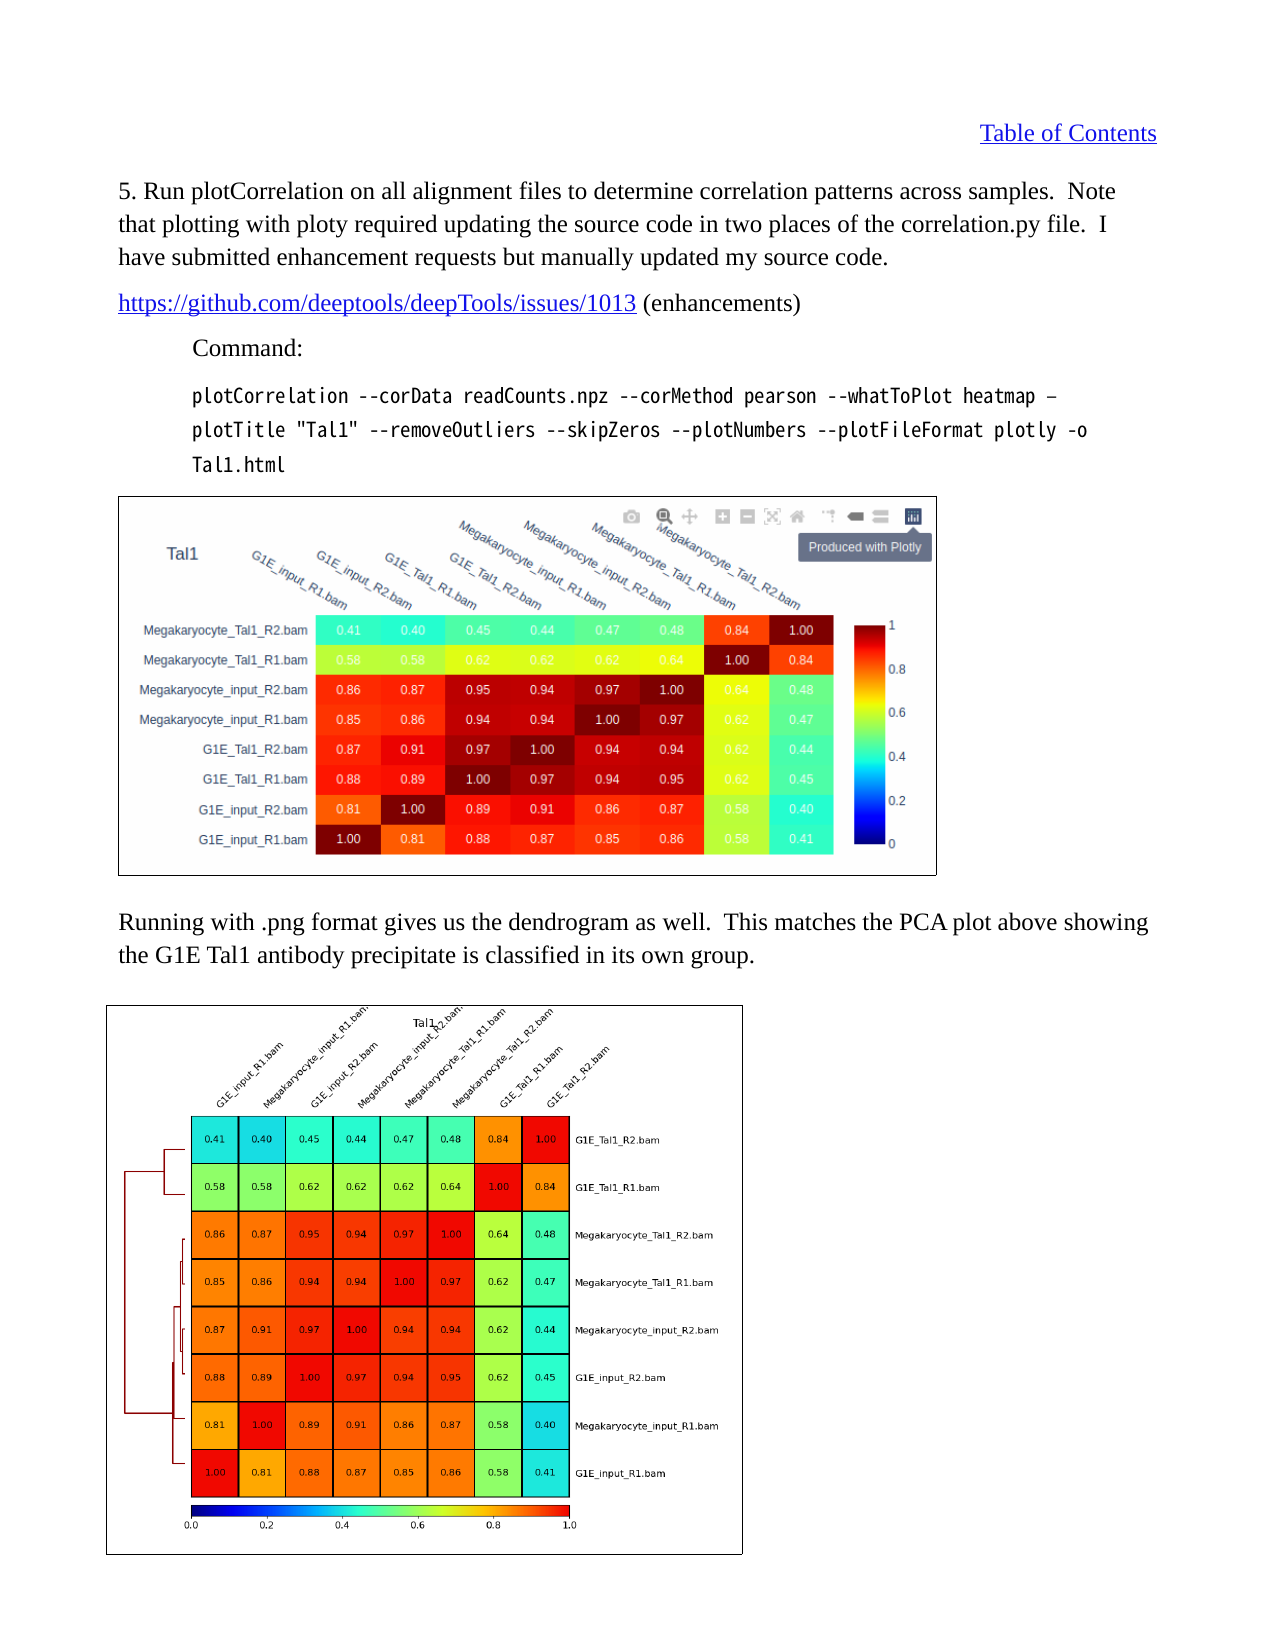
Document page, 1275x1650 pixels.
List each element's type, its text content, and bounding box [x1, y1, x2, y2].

text 5. Run plotCorrelation on all alignment files to determine correlation patterns across samples. Note that plotting with ploty required updating the source code in two places of the correlation.py file. I have submitted enhancement requests but manually updated my source code. [118, 176, 1157, 271]
text Running with .png format gives us the dendrogram as well. This matches the PCA plot above showing the G1E Tal1 antibody precipitate is classified in its own group. [118, 907, 1157, 969]
picture [121, 498, 934, 872]
text Command: [118, 333, 1157, 362]
picture [109, 1007, 739, 1551]
text plotCorrelation --corData readCounts.npz --corMethod pearson --whatToPlot heatmap – plotTitle "Tal1" --removeOutliers --skipZeros --plotNumbers --plotFileFormat plotly -o Tal1.html [118, 379, 1157, 478]
text https://github.com/deeptools/deepTools/issues/1013 (enhancements) [118, 288, 1157, 317]
